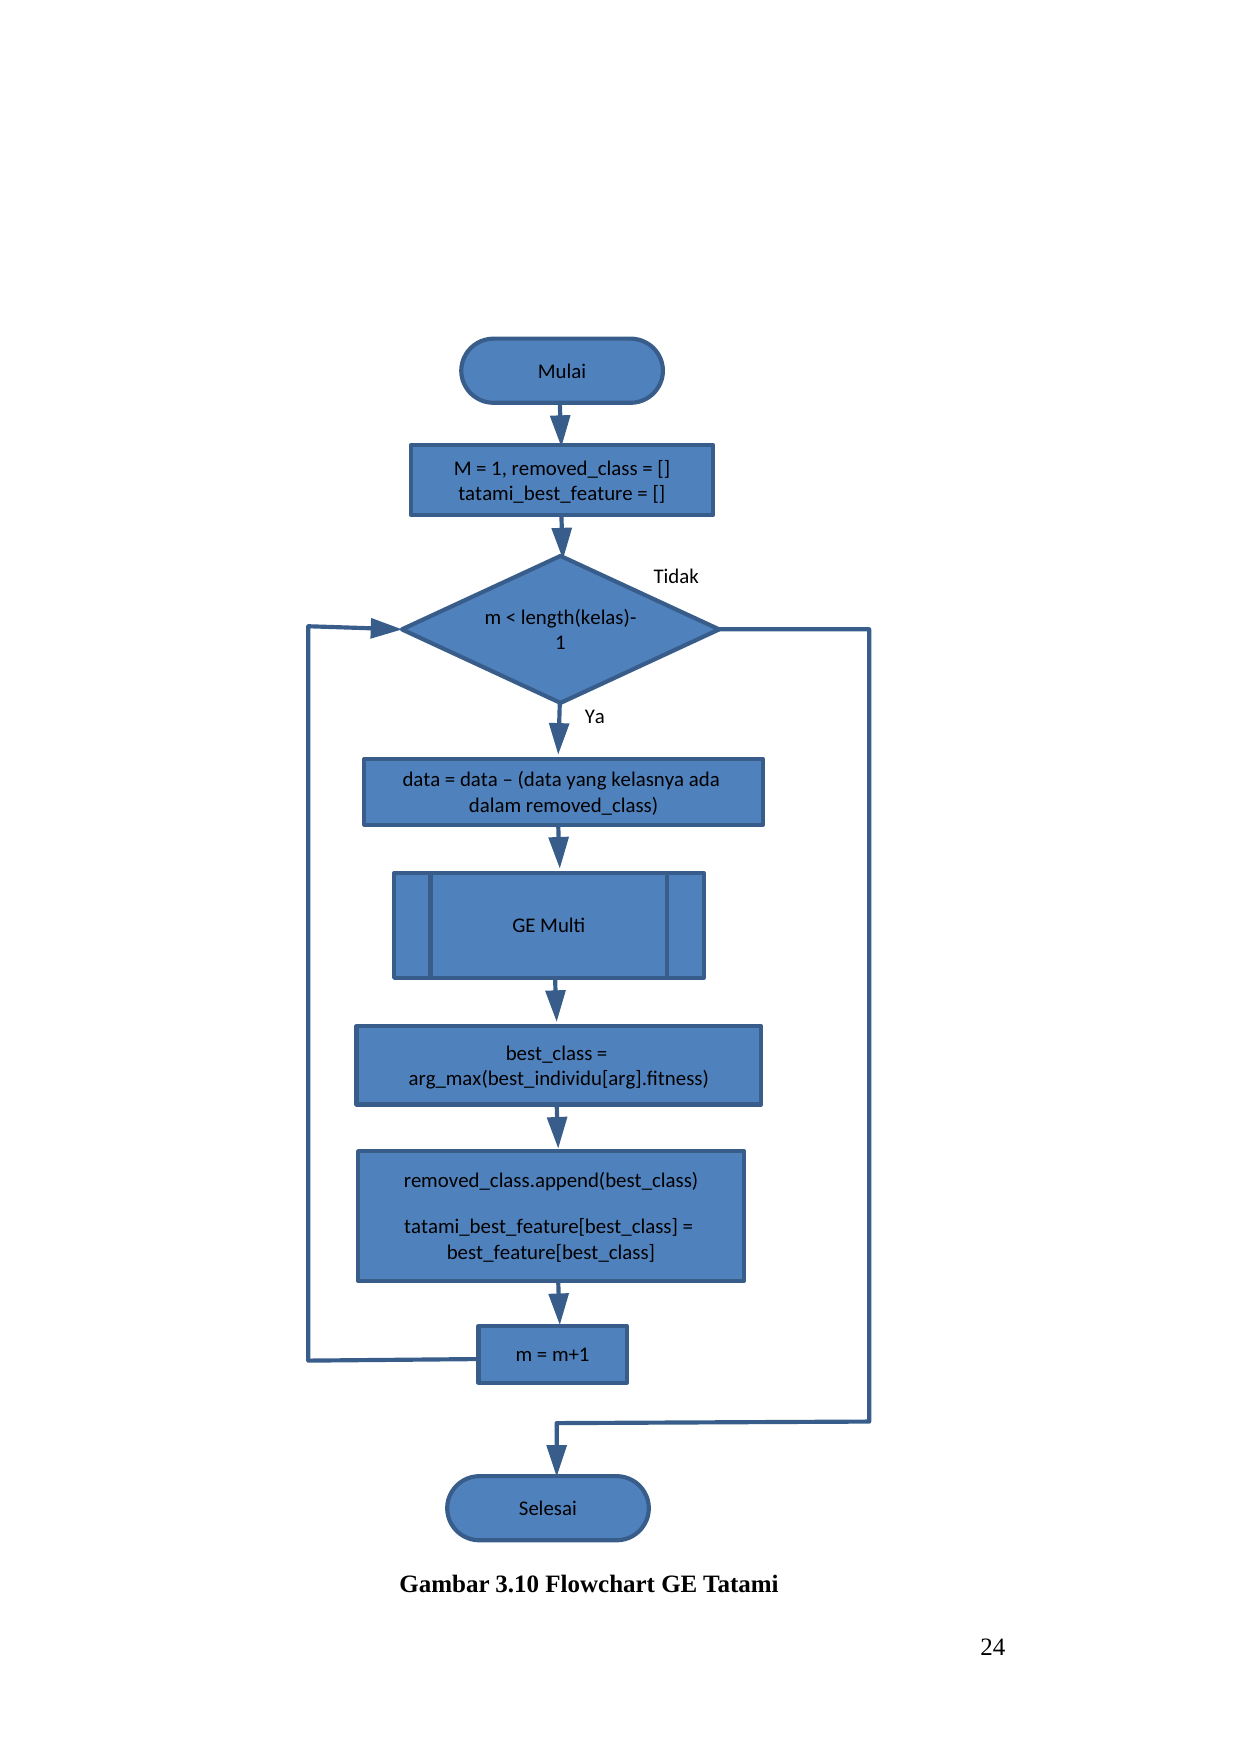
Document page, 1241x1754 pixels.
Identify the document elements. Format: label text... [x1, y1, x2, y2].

text Gambar 3.10 Flowchart GE Tatami [172, 339, 1005, 1598]
